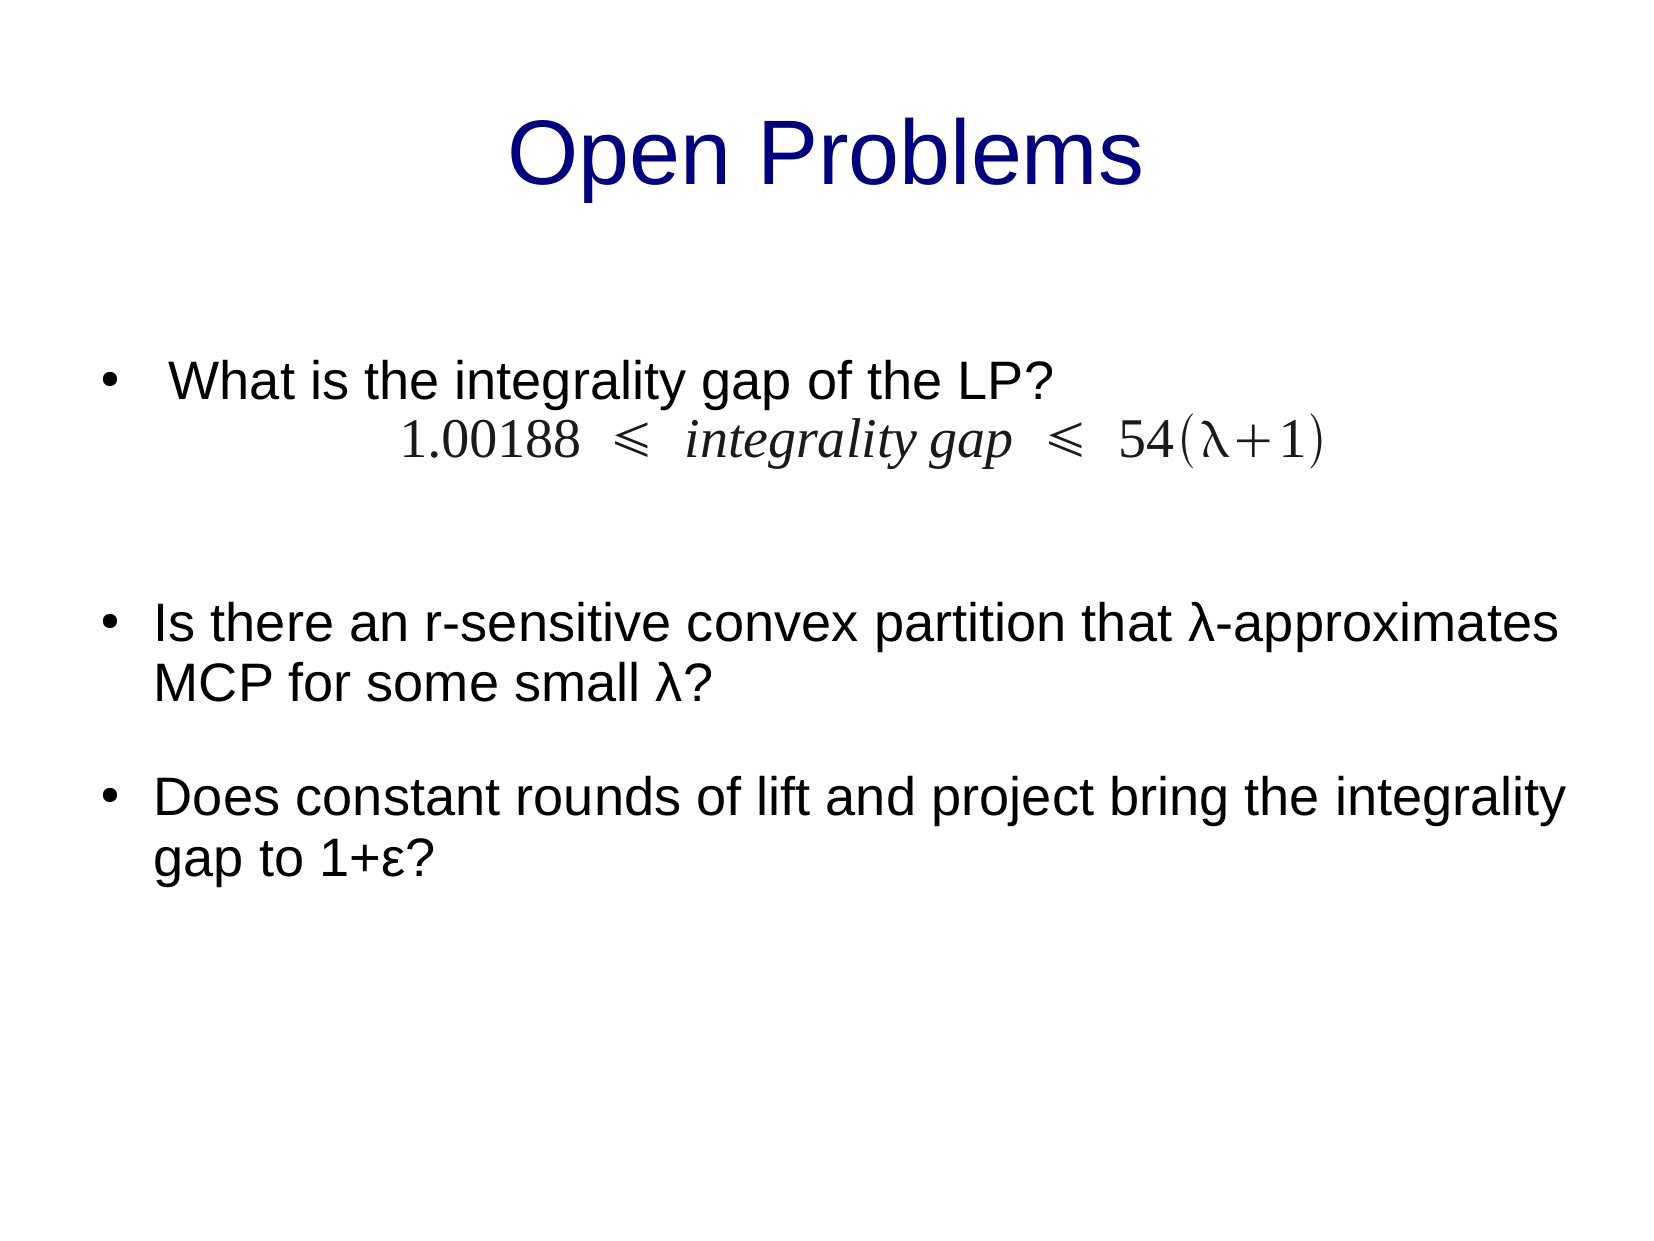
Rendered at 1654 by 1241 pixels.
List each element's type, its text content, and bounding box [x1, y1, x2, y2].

chart [393, 407, 1332, 472]
title Open Problems [82, 49, 1571, 257]
list What is the integrality gap of the LP? Is there an r-sensitive convex partition that λ-approximates MCP for some small λ? Does constant rounds of lift and project bring the integrality gap to 1+ε? [82, 290, 1571, 1109]
